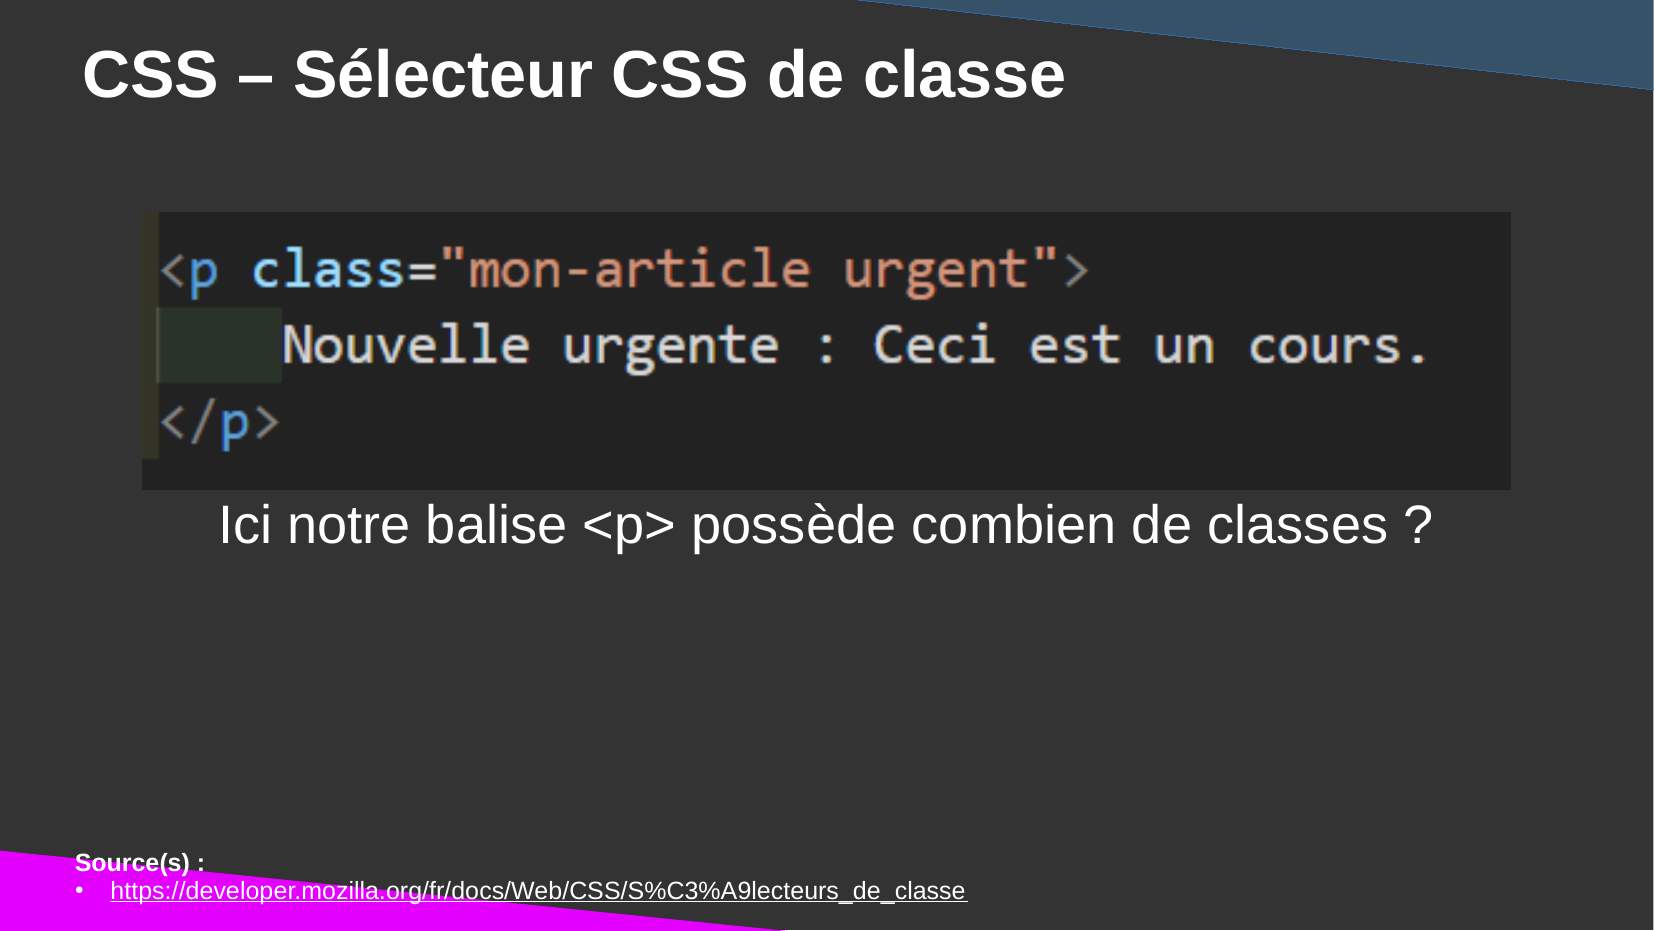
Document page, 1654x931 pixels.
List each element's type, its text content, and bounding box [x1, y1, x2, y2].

picture [142, 212, 1511, 490]
text_box [858, 0, 1654, 90]
text_box Source(s) : https://developer.mozilla.org/fr/docs/Web/CSS/S%C3%A9lecteurs_de_classe [60, 841, 1546, 913]
title Ici notre balise <p> possède combien de classes ? [206, 495, 1447, 562]
text_box [0, 850, 788, 931]
title CSS – Sélecteur CSS de classe [82, 37, 1571, 114]
